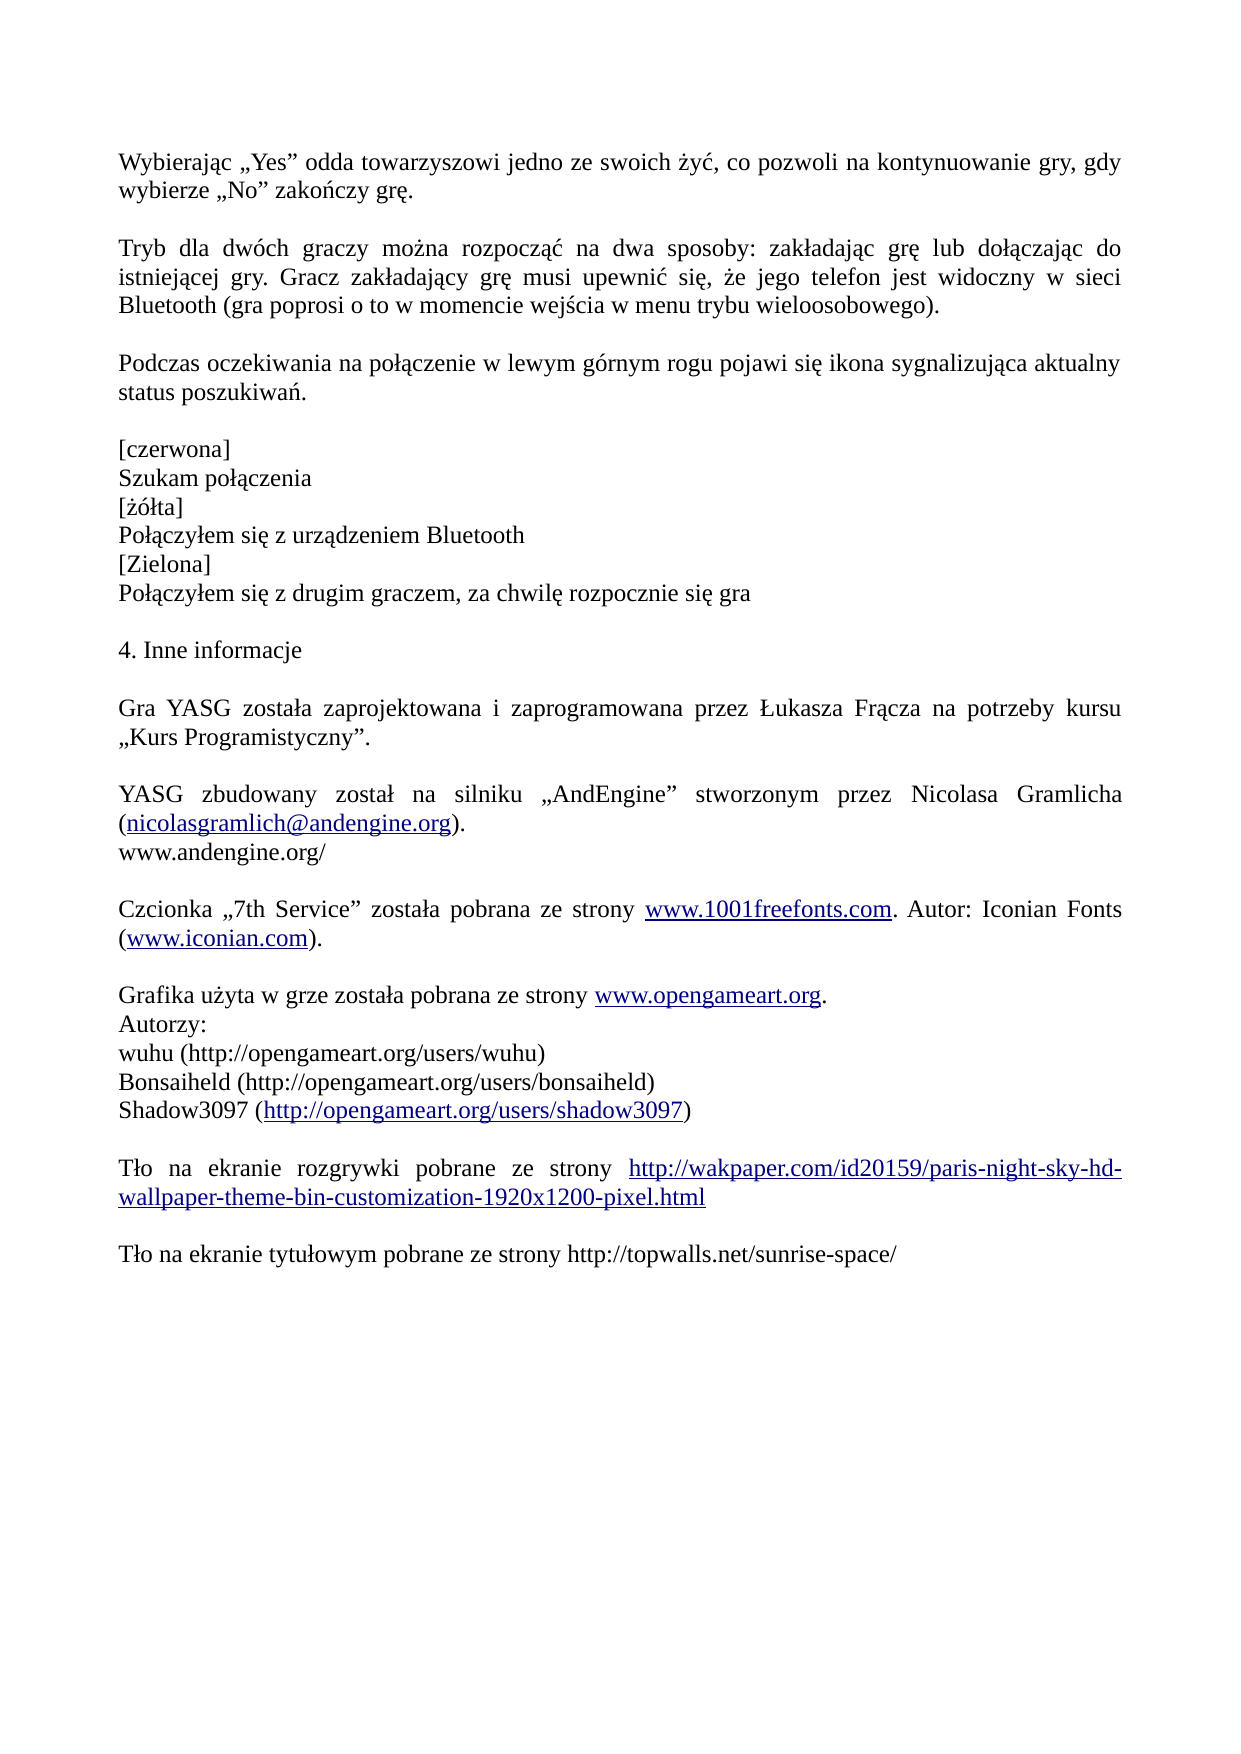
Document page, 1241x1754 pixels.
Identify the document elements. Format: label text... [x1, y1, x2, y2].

text www.andengine.org/ [118, 837, 1122, 866]
text Grafika użyta w grze została pobrana ze strony www.opengameart.org. [118, 981, 1122, 1009]
text Tło na ekranie tytułowym pobrane ze strony http://topwalls.net/sunrise-space/ [118, 1239, 1122, 1268]
text Gra YASG została zaprojektowana i zaprogramowana przez Łukasza Frącza na potrzeby kursu „Kurs Programistyczny”. [118, 693, 1122, 751]
text Tło na ekranie rozgrywki pobrane ze strony http://wakpaper.com/id20159/paris-night-sky-hd-wallpaper-theme-bin-customization-1920x1200-pixel.html [118, 1153, 1122, 1211]
text 4. Inne informacje [118, 636, 1122, 664]
text Bonsaiheld (http://opengameart.org/users/bonsaiheld) [118, 1067, 1122, 1096]
text Podczas oczekiwania na połączenie w lewym górnym rogu pojawi się ikona sygnalizująca aktualny status poszukiwań. [118, 348, 1122, 406]
text Połączyłem się z urządzeniem Bluetooth [118, 521, 1122, 549]
text Tryb dla dwóch graczy można rozpocząć na dwa sposoby: zakładając grę lub dołączając do istniejącej gry. Gracz zakładający grę musi upewnić się, że jego telefon jest widoczny w sieci Bluetooth (gra poprosi o to w momencie wejścia w menu trybu wieloosobowego). [118, 233, 1122, 319]
text wuhu (http://opengameart.org/users/wuhu) [118, 1038, 1122, 1067]
text YASG zbudowany został na silniku „AndEngine” stworzonym przez Nicolasa Gramlicha (nicolasgramlich@andengine.org). [118, 779, 1122, 837]
text Autorzy: [118, 1009, 1122, 1038]
text [Zielona] [118, 549, 1122, 578]
text Czcionka „7th Service” została pobrana ze strony www.1001freefonts.com. Autor: Iconian Fonts (www.iconian.com). [118, 894, 1122, 952]
text [żółta] [118, 492, 1122, 521]
text [czerwona] [118, 434, 1122, 463]
text Połączyłem się z drugim graczem, za chwilę rozpocznie się gra [118, 578, 1122, 607]
text Szukam połączenia [118, 463, 1122, 492]
text Shadow3097 (http://opengameart.org/users/shadow3097) [118, 1096, 1122, 1124]
text Wybierając „Yes” odda towarzyszowi jedno ze swoich żyć, co pozwoli na kontynuowanie gry, gdy wybierze „No” zakończy grę. [118, 147, 1122, 204]
